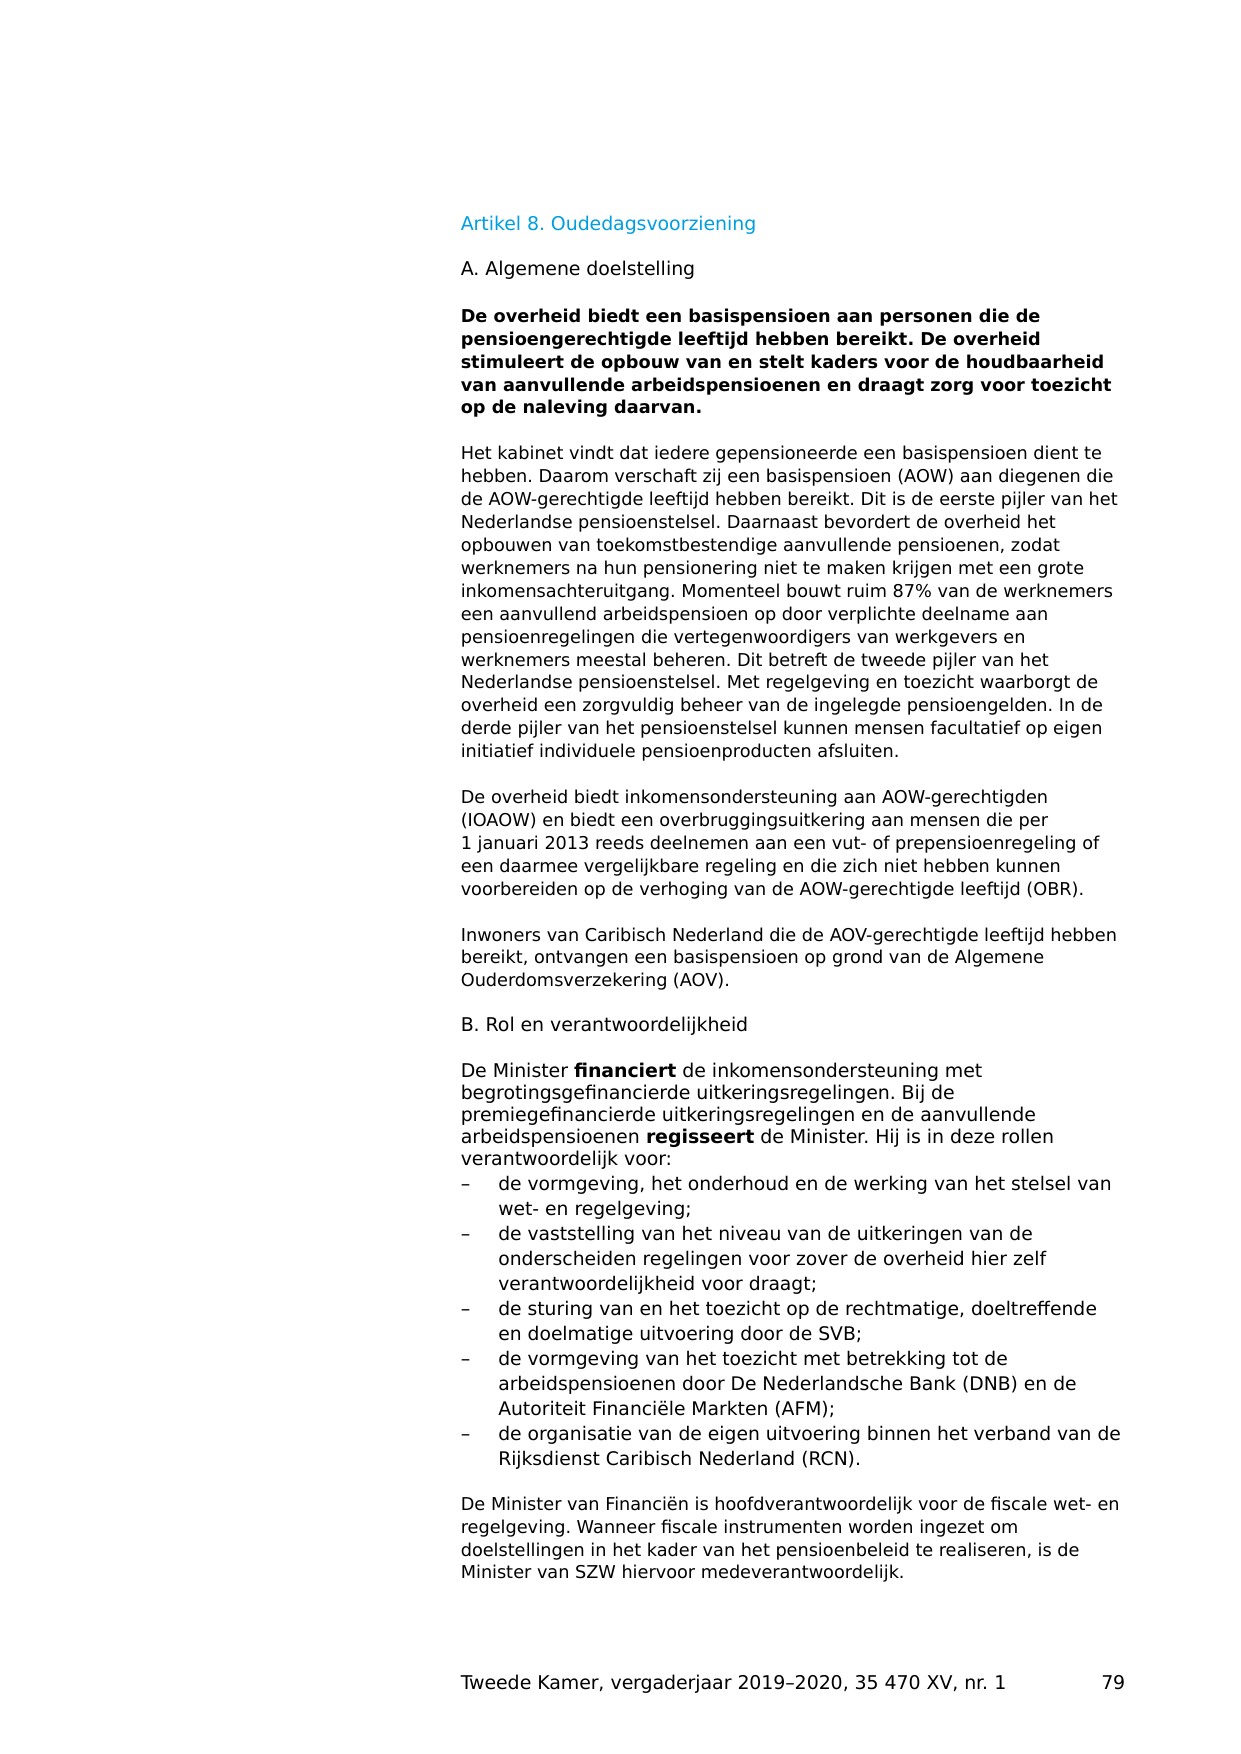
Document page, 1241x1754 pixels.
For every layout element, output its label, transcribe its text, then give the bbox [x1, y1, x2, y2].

list de vormgeving, het onderhoud en de werking van het stelsel van wet- en regelgeving; [461, 1170, 1125, 1220]
text De Minister financiert de inkomensondersteuning met begrotingsgefinancierde uitkeringsregelingen. Bij de premiegefinancierde uitkeringsregelingen en de aanvullende arbeidspensioenen regisseert de Minister. Hij is in deze rollen verantwoordelijk voor: [461, 1060, 1125, 1170]
list de vormgeving van het toezicht met betrekking tot de arbeidspensioenen door De Nederlandsche Bank (DNB) en de Autoriteit Financiële Markten (AFM); [461, 1345, 1125, 1420]
text Inwoners van Caribisch Nederland die de AOV-gerechtigde leeftijd hebben bereikt, ontvangen een basispensioen op grond van de Algemene Ouderdomsverzekering (AOV). [461, 923, 1125, 991]
title Artikel 8. Oudedagsvoorziening [461, 213, 1125, 235]
title B. Rol en verantwoordelijkheid [461, 1014, 1125, 1036]
list de vaststelling van het niveau van de uitkeringen van de onderscheiden regelingen voor zover de overheid hier zelf verantwoordelijkheid voor draagt; [461, 1220, 1125, 1295]
list de organisatie van de eigen uitvoering binnen het verband van de Rijksdienst Caribisch Nederland (RCN). [461, 1420, 1125, 1470]
text De overheid biedt een basispensioen aan personen die de pensioengerechtigde leeftijd hebben bereikt. De overheid stimuleert de opbouw van en stelt kaders voor de houdbaarheid van aanvullende arbeidspensioenen en draagt zorg voor toezicht op de naleving daarvan. [461, 304, 1125, 418]
title A. Algemene doelstelling [461, 258, 1125, 280]
text De overheid biedt inkomensondersteuning aan AOW-gerechtigden (IOAOW) en biedt een overbruggingsuitkering aan mensen die per 1 januari 2013 reeds deelnemen aan een vut- of prepensioenregeling of een daarmee vergelijkbare regeling en die zich niet hebben kunnen voorbereiden op de verhoging van de AOW-gerechtigde leeftijd (OBR). [461, 785, 1125, 900]
list de sturing van en het toezicht op de rechtmatige, doeltreffende en doelmatige uitvoering door de SVB; [461, 1295, 1125, 1345]
text Het kabinet vindt dat iedere gepensioneerde een basispensioen dient te hebben. Daarom verschaft zij een basispensioen (AOW) aan diegenen die de AOW-gerechtigde leeftijd hebben bereikt. Dit is de eerste pijler van het Nederlandse pensioenstelsel. Daarnaast bevordert de overheid het opbouwen van toekomstbestendige aanvullende pensioenen, zodat werknemers na hun pensionering niet te maken krijgen met een grote inkomensachteruitgang. Momenteel bouwt ruim 87% van de werknemers een aanvullend arbeidspensioen op door verplichte deelname aan pensioenregelingen die vertegenwoordigers van werkgevers en werknemers meestal beheren. Dit betreft de tweede pijler van het Nederlandse pensioenstelsel. Met regelgeving en toezicht waarborgt de overheid een zorgvuldig beheer van de ingelegde pensioengelden. In de derde pijler van het pensioenstelsel kunnen mensen facultatief op eigen initiatief individuele pensioenproducten afsluiten. [461, 441, 1125, 762]
text De Minister van Financiën is hoofdverantwoordelijk voor de fiscale wet- en regelgeving. Wanneer fiscale instrumenten worden ingezet om doelstellingen in het kader van het pensioenbeleid te realiseren, is de Minister van SZW hiervoor medeverantwoordelijk. [461, 1492, 1125, 1583]
